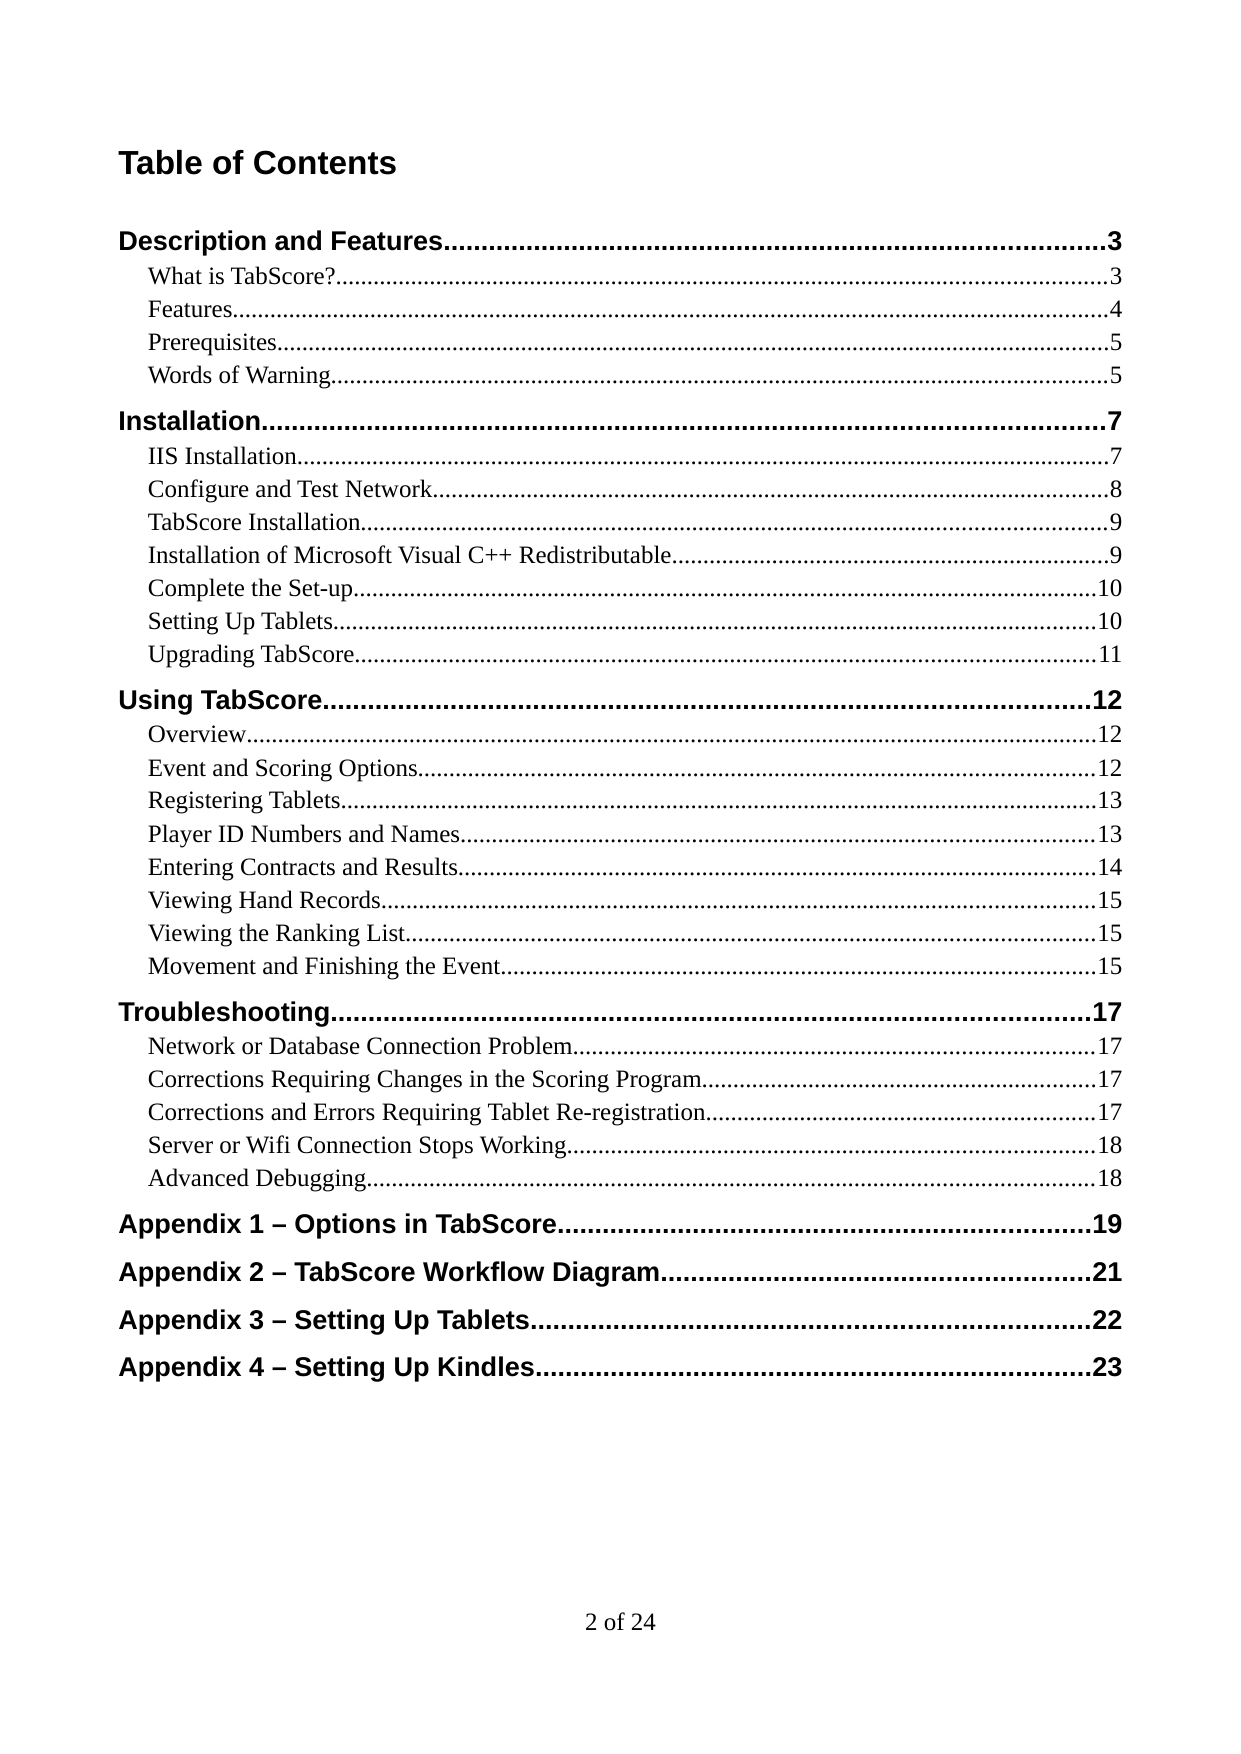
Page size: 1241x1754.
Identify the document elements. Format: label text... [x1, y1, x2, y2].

text Corrections and Errors Requiring Tablet Re-registration 17 [148, 1097, 1122, 1126]
text Using TabScore 12 [118, 684, 1122, 715]
text Upgrading TabScore 11 [148, 639, 1122, 668]
text Installation 7 [118, 405, 1122, 436]
text Player ID Numbers and Names 13 [148, 819, 1122, 847]
text Viewing the Ranking List 15 [148, 918, 1122, 946]
text IIS Installation 7 [148, 441, 1122, 469]
text Troubleshooting 17 [118, 996, 1122, 1027]
text Appendix 4 – Setting Up Kindles 23 [118, 1351, 1122, 1383]
text Features 4 [148, 294, 1122, 323]
subtitle Table of Contents [118, 143, 1122, 182]
text Description and Features 3 [118, 225, 1122, 256]
text Appendix 1 – Options in TabScore 19 [118, 1208, 1122, 1239]
text Corrections Requiring Changes in the Scoring Program 17 [148, 1064, 1122, 1093]
text What is TabScore? 3 [148, 261, 1122, 290]
text Prerequisites 5 [148, 327, 1122, 356]
text Entering Contracts and Results 14 [148, 852, 1122, 880]
text Appendix 3 – Setting Up Tablets 22 [118, 1304, 1122, 1335]
text Movement and Finishing the Event 15 [148, 951, 1122, 979]
text Network or Database Connection Problem 17 [148, 1031, 1122, 1060]
text Complete the Set-up 10 [148, 573, 1122, 602]
text TabScore Installation 9 [148, 507, 1122, 536]
text Setting Up Tablets 10 [148, 606, 1122, 634]
text Installation of Microsoft Visual C++ Redistributable 9 [148, 540, 1122, 568]
text Appendix 2 – TabScore Workflow Diagram 21 [118, 1256, 1122, 1287]
text Words of Warning 5 [148, 360, 1122, 389]
text Server or Wifi Connection Stops Working 18 [148, 1131, 1122, 1159]
text Viewing Hand Records 15 [148, 885, 1122, 913]
text Overview 12 [148, 719, 1122, 748]
text Advanced Debugging 18 [148, 1163, 1122, 1192]
text Configure and Test Network 8 [148, 474, 1122, 502]
text Registering Tablets 13 [148, 786, 1122, 814]
text Event and Scoring Options 12 [148, 753, 1122, 781]
